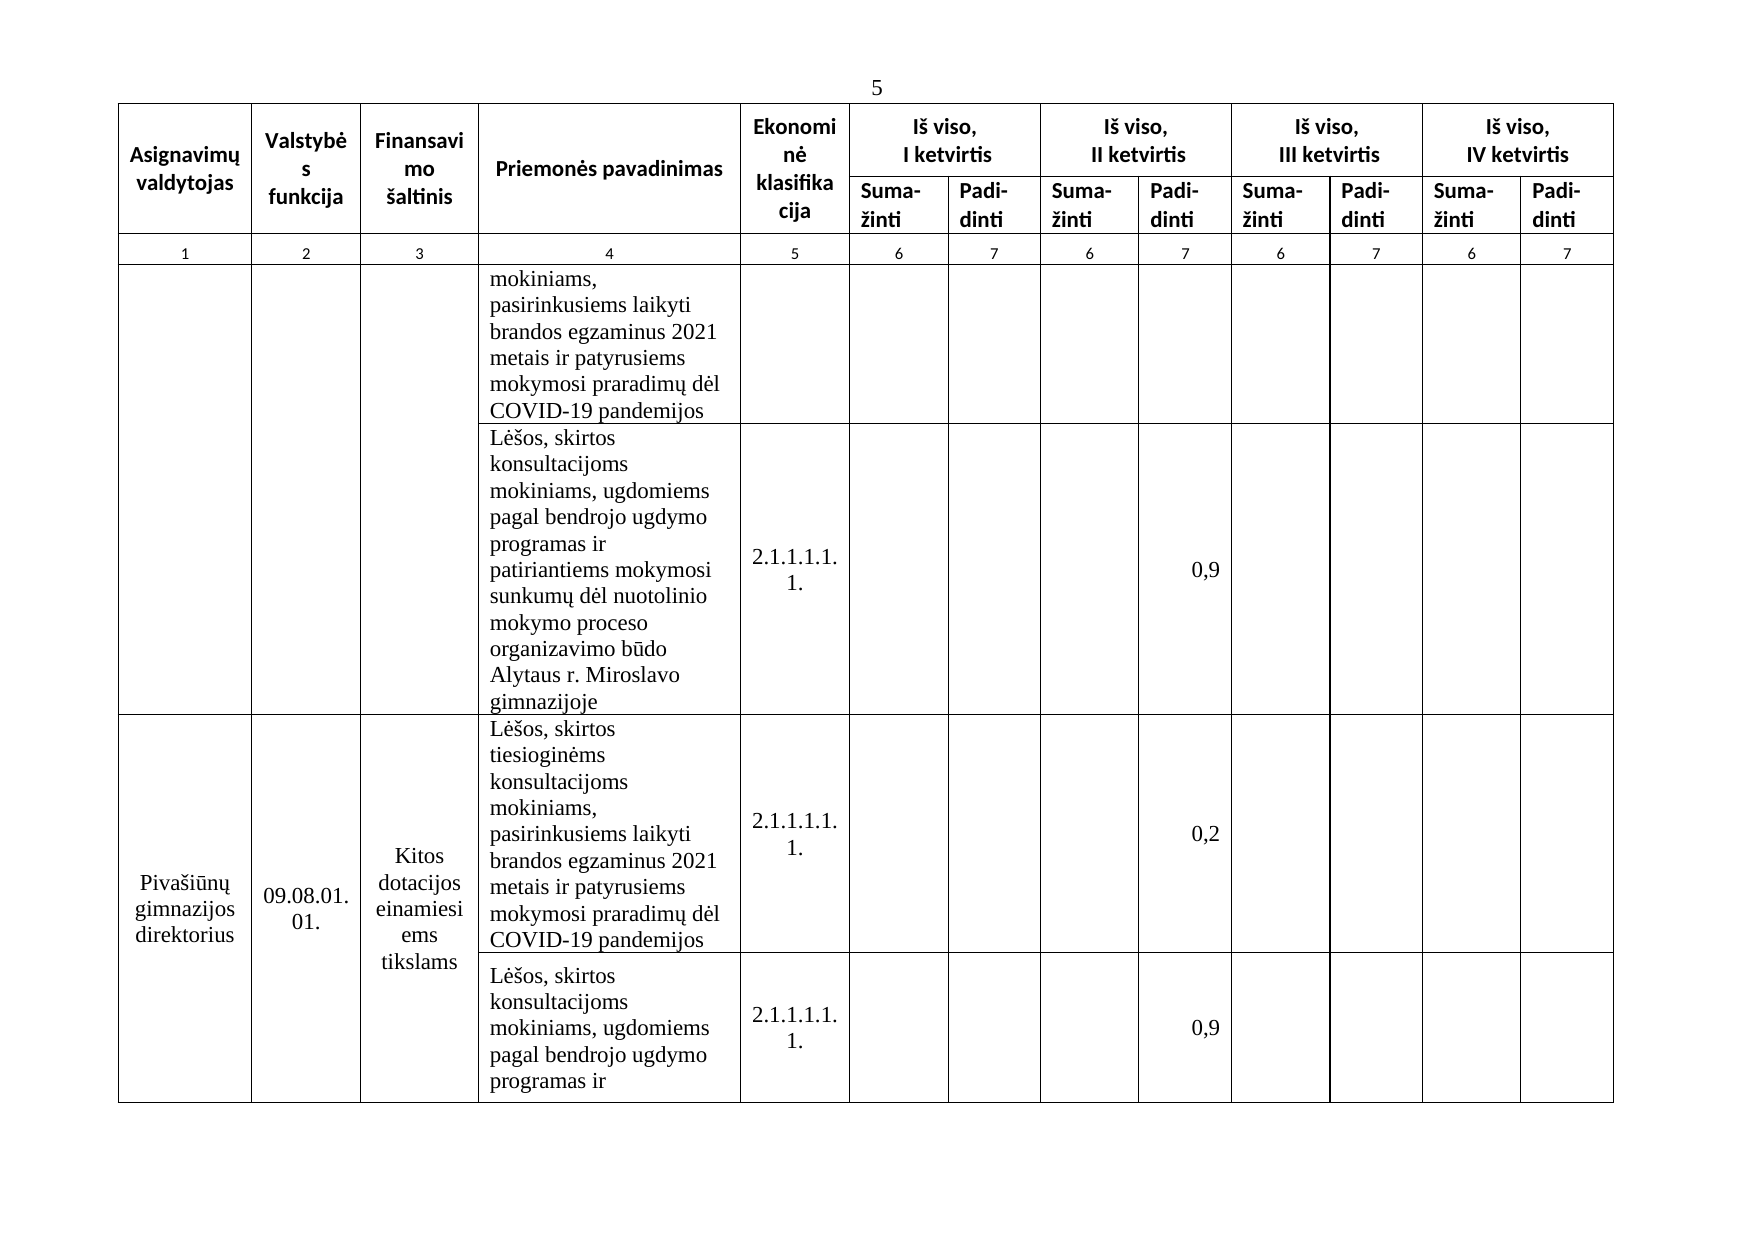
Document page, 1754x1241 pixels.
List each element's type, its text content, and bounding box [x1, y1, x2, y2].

table_cell 6 [1423, 234, 1520, 264]
table_cell [1041, 424, 1138, 714]
table_cell 7 [1139, 234, 1231, 264]
table_cell [1614, 264, 1636, 423]
table_header Ekonominė klasifikacija [741, 104, 849, 233]
table_cell [850, 953, 948, 1102]
table_cell 4 [479, 234, 740, 264]
table_cell mokiniams, pasirinkusiems laikyti brandos egzaminus 2021 metais ir patyrusiems mokymosi praradimų dėl COVID-19 pandemijos [479, 265, 740, 423]
table_cell 0,9 [1139, 953, 1231, 1102]
table_cell Pivašiūnų gimnazijos direktorius [119, 715, 251, 1102]
table_cell Lėšos, skirtos konsultacijoms mokiniams, ugdomiems pagal bendrojo ugdymo programas ir [479, 953, 740, 1102]
table_cell Padi-dinti [1331, 177, 1422, 233]
table_cell [1614, 176, 1636, 233]
table_header Iš viso, II ketvirtis [1041, 104, 1231, 176]
table_cell 7 [1331, 234, 1422, 264]
table_cell Kitos dotacijos einamiesiems tikslams [361, 715, 478, 1102]
table_cell [1041, 265, 1138, 423]
table_cell [1614, 952, 1636, 1102]
table_cell [1423, 715, 1520, 952]
table_cell [949, 265, 1040, 423]
table_cell [1331, 265, 1422, 423]
table_cell Suma-žinti [850, 177, 948, 233]
table_cell [1423, 265, 1520, 423]
table_cell [1232, 265, 1329, 423]
table_cell [1521, 424, 1613, 714]
table_cell [1232, 424, 1329, 714]
table_cell [1331, 953, 1422, 1102]
table_cell [1521, 953, 1613, 1102]
table_cell [1041, 953, 1138, 1102]
table_cell [741, 265, 849, 423]
table_header Iš viso, IV ketvirtis [1423, 104, 1613, 176]
table_header Finansavimo šaltinis [361, 104, 478, 233]
table_cell [1423, 424, 1520, 714]
table_cell Padi-dinti [949, 177, 1040, 233]
table_cell [1614, 714, 1636, 952]
table_cell 6 [850, 234, 948, 264]
table_cell 2.1.1.1.1.1. [741, 424, 849, 714]
table_cell 6 [1232, 234, 1329, 264]
table_header Priemonės pavadinimas [479, 104, 740, 233]
table_cell Suma-žinti [1423, 177, 1520, 233]
table_cell [949, 715, 1040, 952]
table_cell 3 [361, 234, 478, 264]
table_header Iš viso, I ketvirtis [850, 104, 1040, 176]
table_header Asignavimų valdytojas [119, 104, 251, 233]
table_cell [949, 424, 1040, 714]
table_cell 5 [741, 234, 849, 264]
table_cell [1614, 144, 1636, 176]
table_cell 7 [1521, 234, 1613, 264]
table_cell [1614, 423, 1636, 714]
table_cell Suma-žinti [1041, 177, 1138, 233]
table_cell 0,2 [1139, 715, 1231, 952]
table_cell [850, 265, 948, 423]
table_cell [1041, 715, 1138, 952]
table_cell [119, 265, 251, 714]
table_header Iš viso, III ketvirtis [1232, 104, 1422, 176]
table_cell [1232, 715, 1329, 952]
table_cell [1232, 953, 1329, 1102]
table_header Valstybės funkcija [252, 104, 360, 233]
table_cell [850, 424, 948, 714]
table_cell [361, 265, 478, 714]
table_cell 0,9 [1139, 424, 1231, 714]
table_cell 2 [252, 234, 360, 264]
table_cell 09.08.01.01. [252, 715, 360, 1102]
table_cell Suma-žinti [1232, 177, 1329, 233]
table_cell [1331, 424, 1422, 714]
table_cell [1614, 233, 1636, 264]
table_cell 2.1.1.1.1.1. [741, 715, 849, 952]
table_cell [1423, 953, 1520, 1102]
table_cell 6 [1041, 234, 1138, 264]
table_cell 2.1.1.1.1.1. [741, 953, 849, 1102]
table_cell 1 [119, 234, 251, 264]
table_cell 7 [949, 234, 1040, 264]
table_cell Padi-dinti [1521, 177, 1613, 233]
table_cell [252, 265, 360, 714]
table_header [1614, 103, 1636, 144]
table_cell [850, 715, 948, 952]
table_cell [949, 953, 1040, 1102]
table_cell Padi-dinti [1139, 177, 1231, 233]
table_cell Lėšos, skirtos tiesioginėms konsultacijoms mokiniams, pasirinkusiems laikyti brandos egzaminus 2021 metais ir patyrusiems mokymosi praradimų dėl COVID-19 pandemijos [479, 715, 740, 952]
table_cell [1521, 265, 1613, 423]
table_cell Lėšos, skirtos konsultacijoms mokiniams, ugdomiems pagal bendrojo ugdymo programas ir patiriantiems mokymosi sunkumų dėl nuotolinio mokymo proceso organizavimo būdo Alytaus r. Miroslavo gimnazijoje [479, 424, 740, 714]
table_cell [1331, 715, 1422, 952]
table_cell [1521, 715, 1613, 952]
table_cell [1139, 265, 1231, 423]
